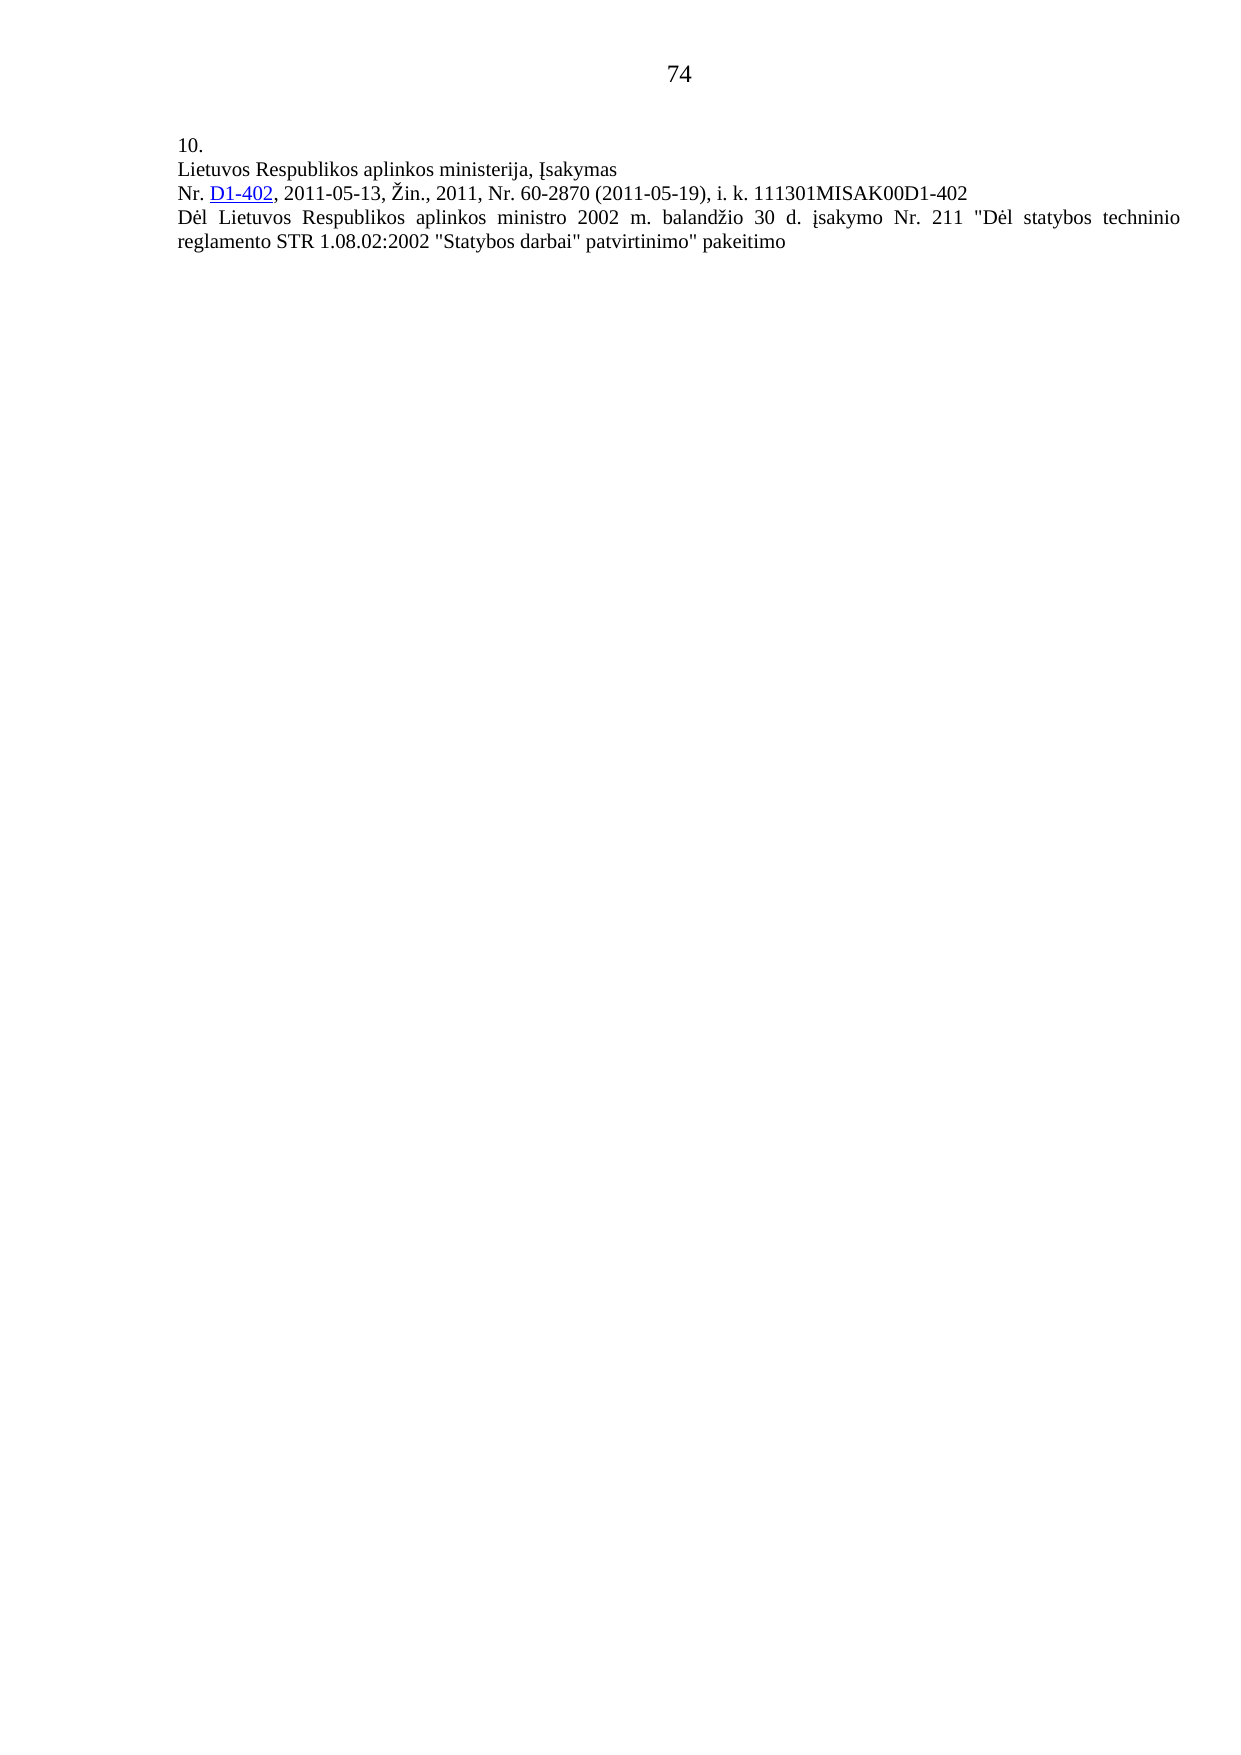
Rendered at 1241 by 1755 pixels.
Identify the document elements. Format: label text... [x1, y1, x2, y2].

text Nr. D1-402, 2011-05-13, Žin., 2011, Nr. 60-2870 (2011-05-19), i. k. 111301MISAK00D1-402 [177, 181, 1181, 205]
text Lietuvos Respublikos aplinkos ministerija, Įsakymas [177, 157, 1181, 181]
text Dėl Lietuvos Respublikos aplinkos ministro 2002 m. balandžio 30 d. įsakymo Nr. 211 "Dėl statybos techninio reglamento STR 1.08.02:2002 "Statybos darbai" patvirtinimo" pakeitimo [177, 205, 1181, 253]
text 10. [177, 133, 1181, 157]
